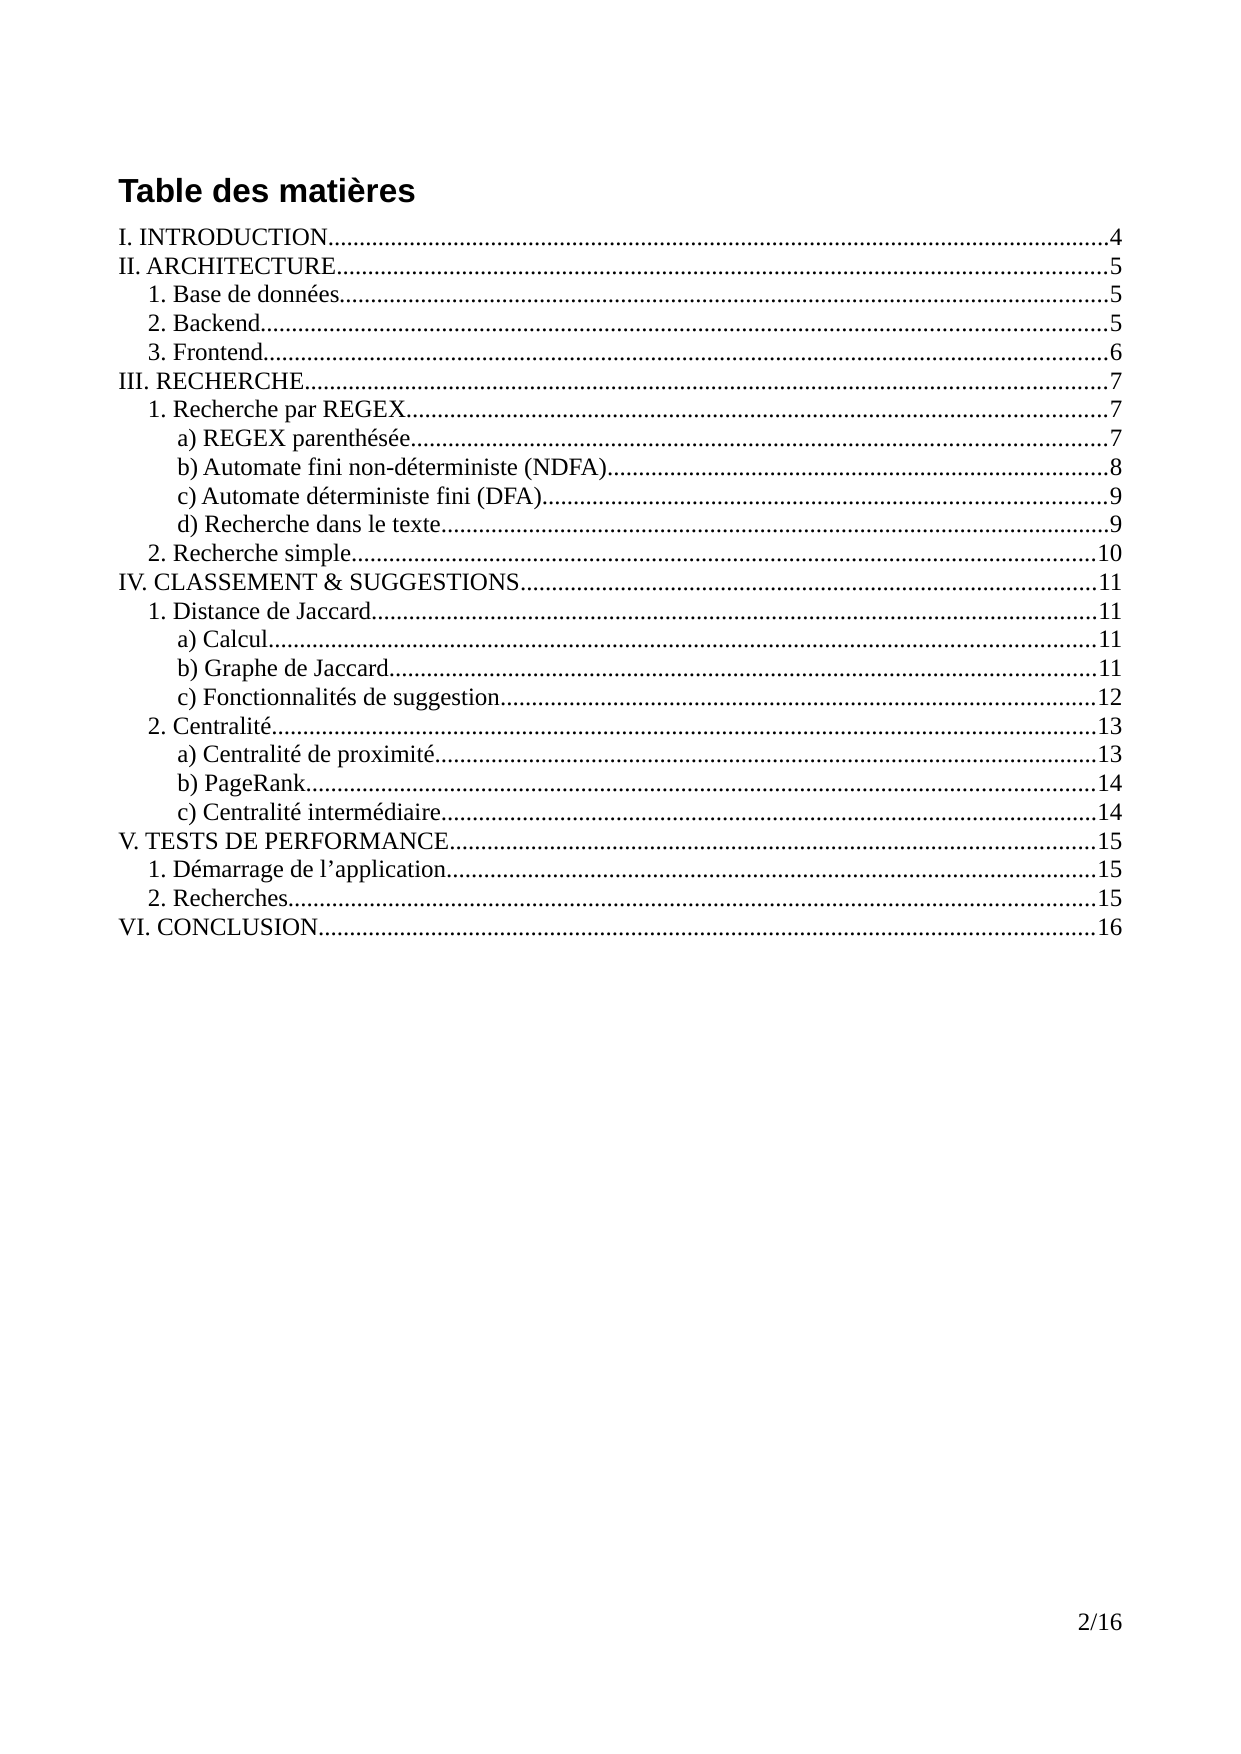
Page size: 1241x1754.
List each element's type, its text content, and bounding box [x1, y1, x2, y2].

text 1. Démarrage de l’application 15 [148, 854, 1122, 883]
text b) Automate fini non-déterministe (NDFA) 8 [177, 452, 1122, 481]
text 2. Backend 5 [148, 308, 1122, 337]
text c) Automate déterministe fini (DFA) 9 [177, 481, 1122, 509]
text b) PageRank 14 [177, 768, 1122, 797]
text 2. Recherche simple 10 [148, 538, 1122, 567]
text I. INTRODUCTION 4 [118, 222, 1122, 251]
text 1. Base de données 5 [148, 279, 1122, 308]
text a) Centralité de proximité 13 [177, 739, 1122, 768]
text 1. Distance de Jaccard 11 [148, 596, 1122, 624]
text IV. CLASSEMENT & SUGGESTIONS 11 [118, 567, 1122, 596]
text VI. CONCLUSION 16 [118, 912, 1122, 941]
text V. TESTS DE PERFORMANCE 15 [118, 826, 1122, 854]
text c) Fonctionnalités de suggestion 12 [177, 682, 1122, 711]
text 1. Recherche par REGEX 7 [148, 394, 1122, 423]
text b) Graphe de Jaccard 11 [177, 653, 1122, 682]
text d) Recherche dans le texte 9 [177, 509, 1122, 538]
text 3. Frontend 6 [148, 337, 1122, 366]
text a) Calcul 11 [177, 624, 1122, 653]
text III. RECHERCHE 7 [118, 366, 1122, 394]
text a) REGEX parenthésée 7 [177, 423, 1122, 452]
text II. ARCHITECTURE 5 [118, 251, 1122, 279]
subtitle Table des matières [118, 171, 1122, 209]
text 2. Centralité 13 [148, 711, 1122, 739]
text c) Centralité intermédiaire 14 [177, 797, 1122, 826]
text 2. Recherches 15 [148, 883, 1122, 912]
